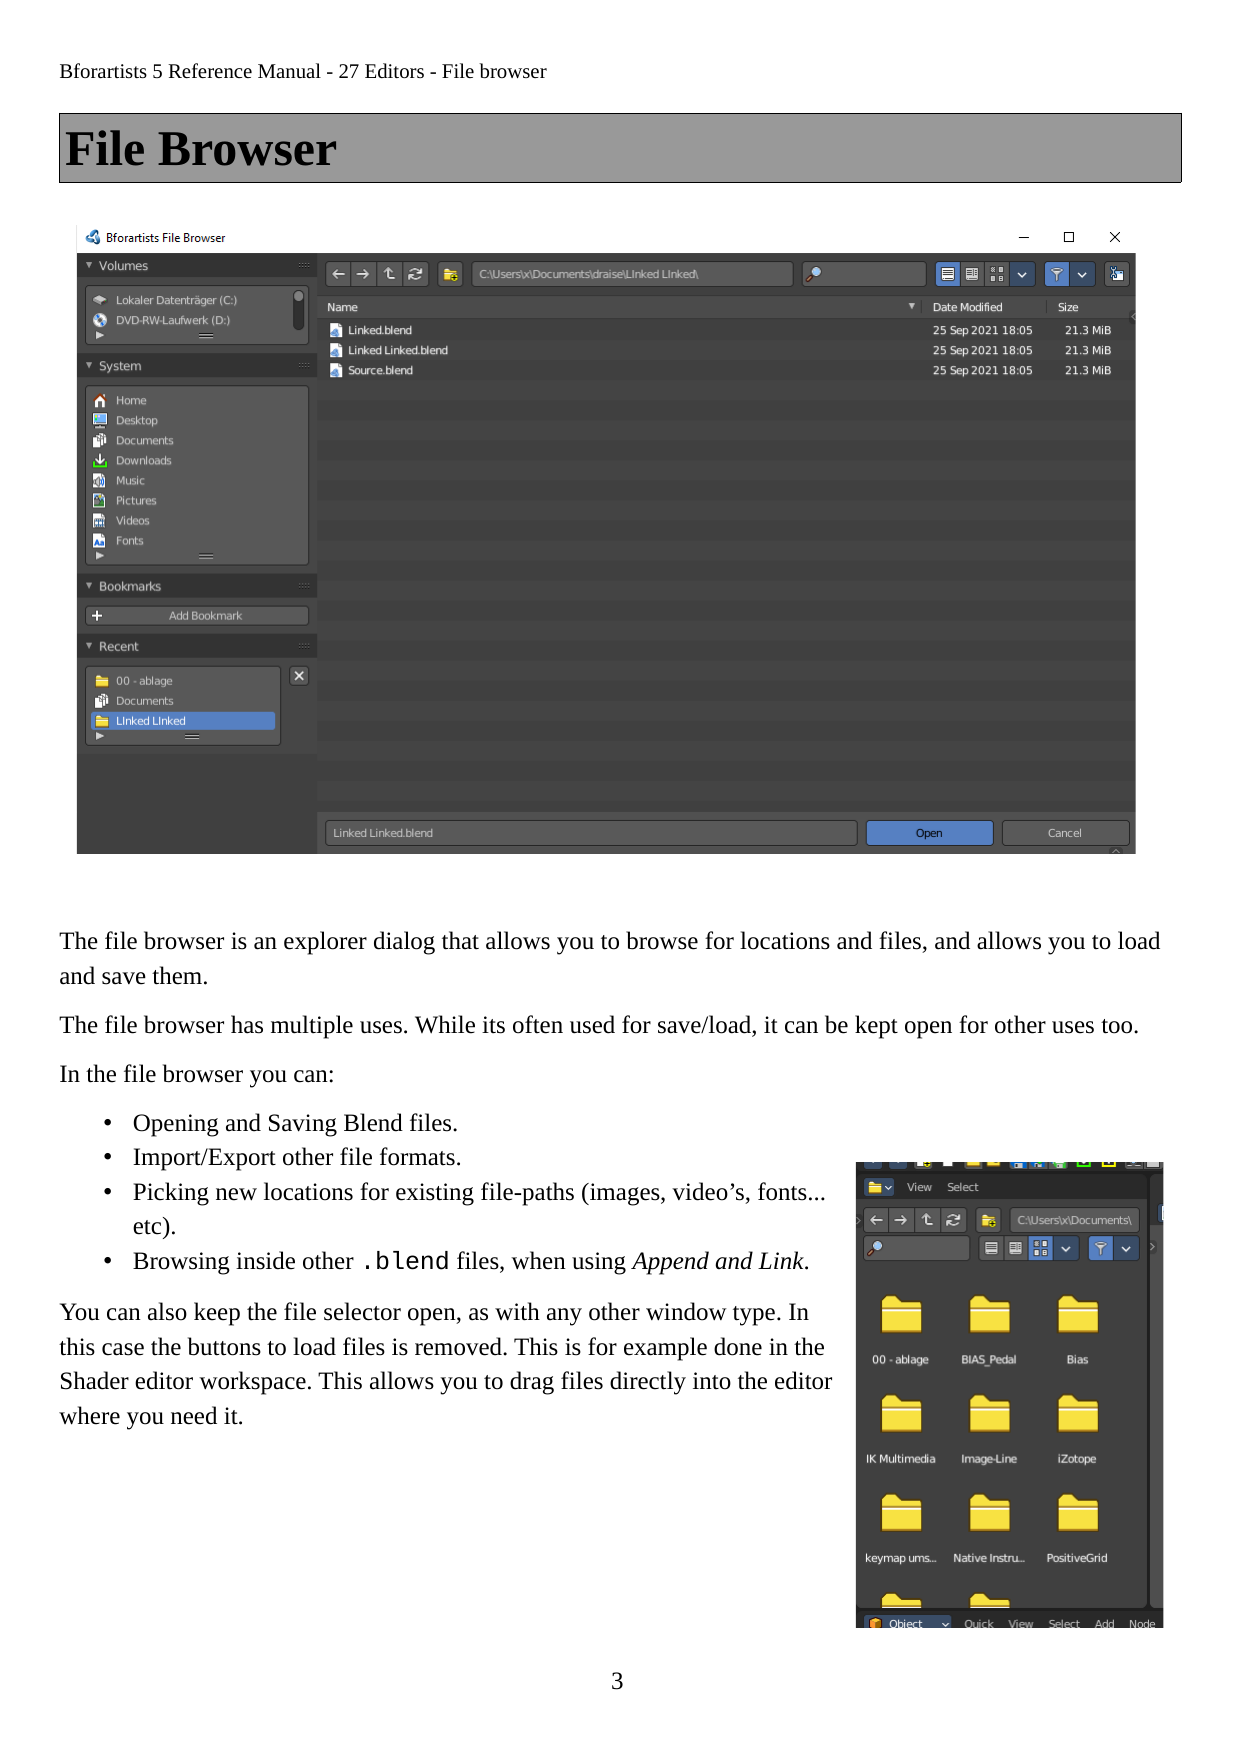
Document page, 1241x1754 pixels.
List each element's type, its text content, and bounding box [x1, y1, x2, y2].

list Browsing inside other .blend files, when using Append and Link. [103, 1246, 855, 1277]
list Import/Export other file formats. [103, 1142, 1181, 1171]
list Opening and Saving Blend files. [103, 1108, 1181, 1137]
picture [855, 1162, 1164, 1628]
text In the file browser you can: [59, 1059, 1181, 1088]
text You can also keep the file selector open, as with any other window type. In this case the buttons to load files is removed. This is for example done in the Shader editor workspace. This allows you to drag files directly into the editor where you need it. [59, 1297, 855, 1430]
table_header File Browser [60, 114, 1181, 182]
text The file browser has multiple uses. While its often used for save/load, it can be kept open for other uses too. [59, 1010, 1181, 1039]
text The file browser is an explorer dialog that allows you to browse for locations and files, and allows you to load and save them. [59, 926, 1181, 989]
list Picking new locations for existing file-paths (images, video’s, fonts... etc). [103, 1177, 855, 1240]
picture [76, 225, 1136, 854]
